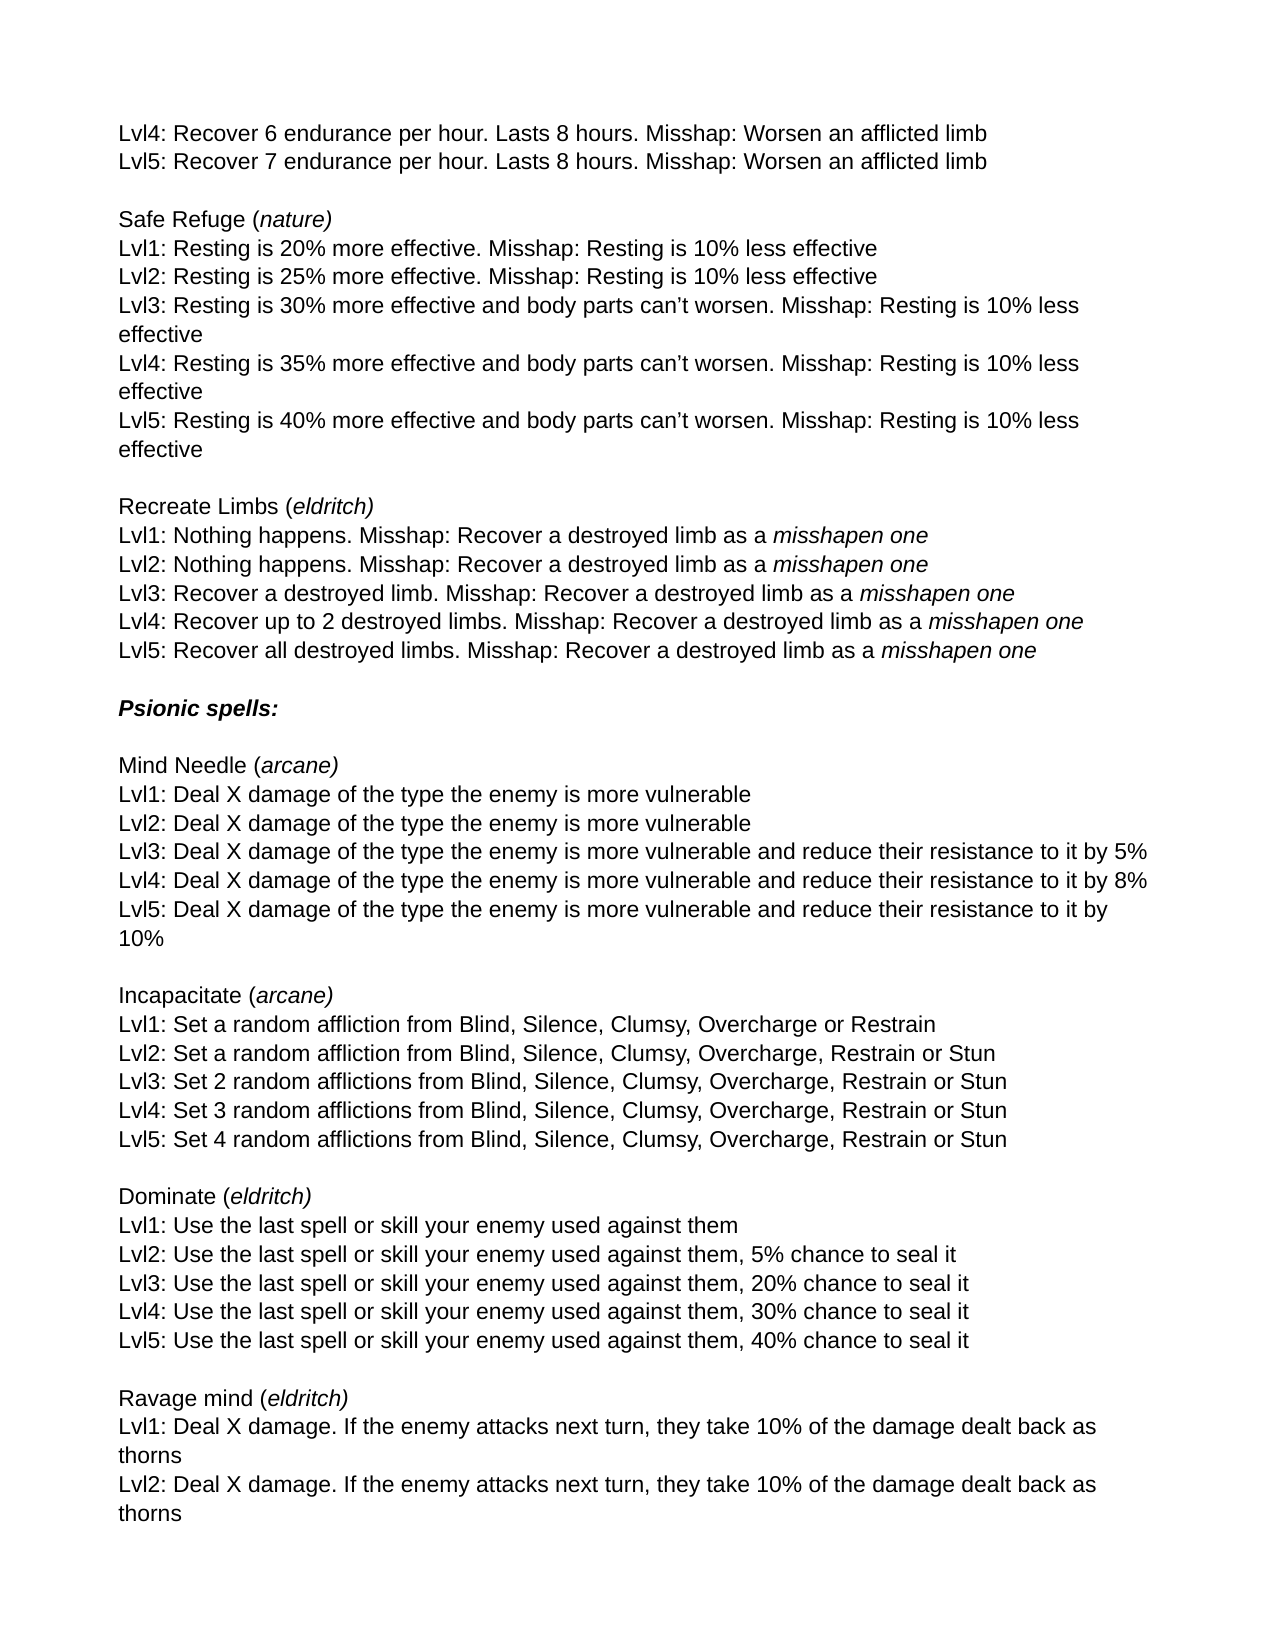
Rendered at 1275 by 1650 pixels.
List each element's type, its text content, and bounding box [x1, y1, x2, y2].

text Lvl5: Resting is 40% more effective and body parts can’t worsen. Misshap: Resting is 10% less effective [118, 406, 1157, 463]
text Lvl5: Set 4 random afflictions from Blind, Silence, Clumsy, Overcharge, Restrain or Stun [118, 1124, 1157, 1153]
text Lvl4: Deal X damage of the type the enemy is more vulnerable and reduce their resistance to it by 8% [118, 866, 1157, 894]
text Incapacitate (arcane) [118, 981, 1157, 1009]
text Lvl1: Resting is 20% more effective. Misshap: Resting is 10% less effective Lvl2: Resting is 25% more effective. Misshap: Resting is 10% less effective Lvl3: Resting is 30% more effective and body parts can’t worsen. Misshap: Resting is 10% less effective Lvl4: Resting is 35% more effective and body parts can’t worsen. Misshap: Resting is 10% less effective [118, 233, 1157, 406]
text Lvl1: Use the last spell or skill your enemy used against them Lvl2: Use the last spell or skill your enemy used against them, 5% chance to seal it [118, 1211, 1157, 1268]
text Recreate Limbs (eldritch) [118, 492, 1157, 521]
text Mind Needle (arcane) [118, 751, 1157, 779]
text Lvl4: Set 3 random afflictions from Blind, Silence, Clumsy, Overcharge, Restrain or Stun [118, 1096, 1157, 1124]
text Ravage mind (eldritch) Lvl1: Deal X damage. If the enemy attacks next turn, they take 10% of the damage dealt back as thorns [118, 1383, 1157, 1469]
text Dominate (eldritch) [118, 1182, 1157, 1211]
text Lvl4: Recover 6 endurance per hour. Lasts 8 hours. Misshap: Worsen an afflicted limb [118, 118, 1157, 147]
text Lvl5: Recover all destroyed limbs. Misshap: Recover a destroyed limb as a misshapen one [118, 636, 1157, 664]
text Psionic spells: [118, 693, 1157, 751]
text Lvl5: Deal X damage of the type the enemy is more vulnerable and reduce their resistance to it by 10% [118, 894, 1157, 952]
text Lvl1: Set a random affliction from Blind, Silence, Clumsy, Overcharge or Restrain Lvl2: Set a random affliction from Blind, Silence, Clumsy, Overcharge, Restrain or Stun [118, 1009, 1157, 1067]
text Lvl3: Use the last spell or skill your enemy used against them, 20% chance to seal it [118, 1268, 1157, 1297]
text Lvl3: Deal X damage of the type the enemy is more vulnerable and reduce their resistance to it by 5% [118, 837, 1157, 866]
text Lvl4: Use the last spell or skill your enemy used against them, 30% chance to seal it [118, 1297, 1157, 1326]
text Safe Refuge (nature) [118, 204, 1157, 233]
text Lvl1: Nothing happens. Misshap: Recover a destroyed limb as a misshapen one Lvl2: Nothing happens. Misshap: Recover a destroyed limb as a misshapen one Lvl3: Recover a destroyed limb. Misshap: Recover a destroyed limb as a misshapen one Lvl4: Recover up to 2 destroyed limbs. Misshap: Recover a destroyed limb as a misshapen one [118, 521, 1157, 636]
text Lvl5: Recover 7 endurance per hour. Lasts 8 hours. Misshap: Worsen an afflicted limb [118, 147, 1157, 176]
text Lvl3: Set 2 random afflictions from Blind, Silence, Clumsy, Overcharge, Restrain or Stun [118, 1067, 1157, 1096]
text Lvl2: Deal X damage. If the enemy attacks next turn, they take 10% of the damage dealt back as thorns [118, 1469, 1157, 1527]
text Lvl1: Deal X damage of the type the enemy is more vulnerable Lvl2: Deal X damage of the type the enemy is more vulnerable [118, 779, 1157, 837]
text Lvl5: Use the last spell or skill your enemy used against them, 40% chance to seal it [118, 1326, 1157, 1354]
